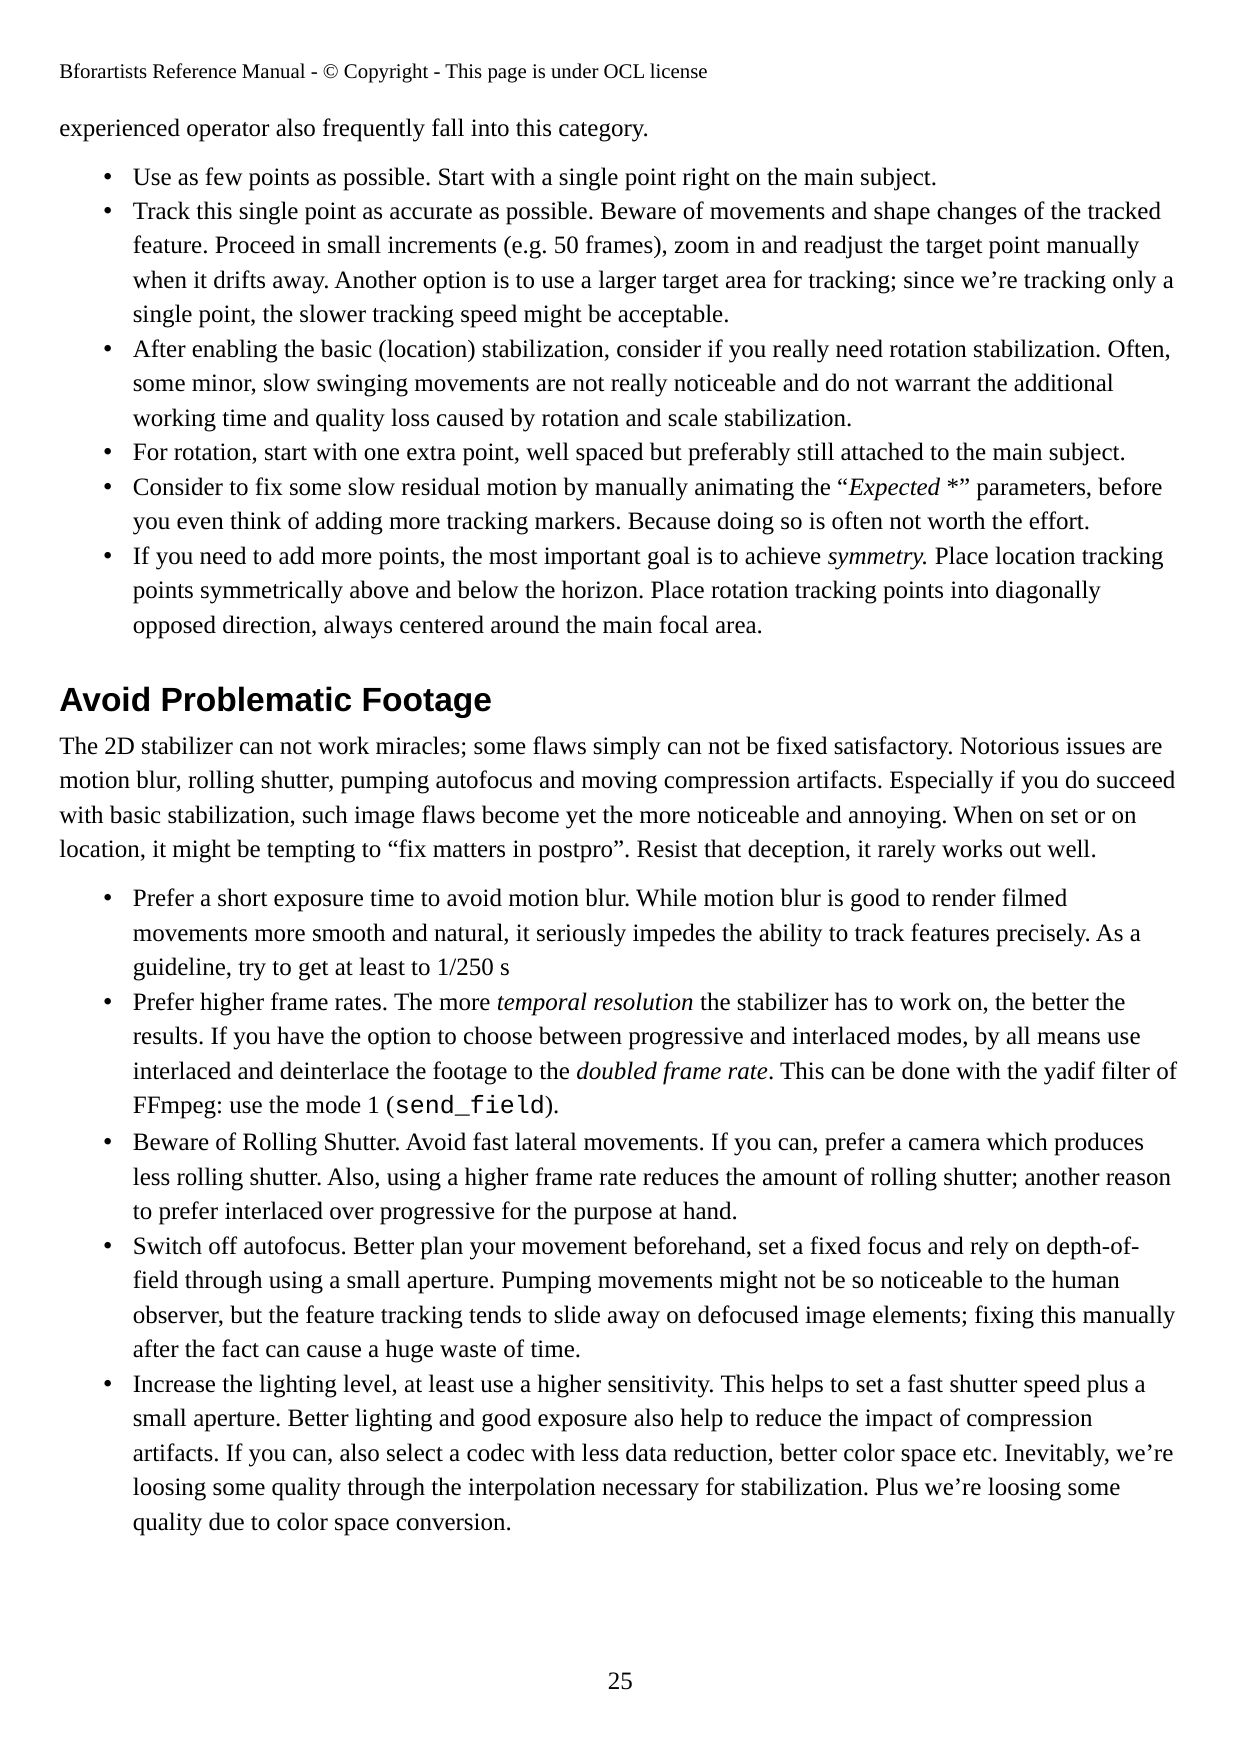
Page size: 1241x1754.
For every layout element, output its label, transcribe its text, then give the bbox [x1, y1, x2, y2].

subtitle Avoid Problematic Footage [59, 680, 1181, 718]
list Prefer a short exposure time to avoid motion blur. While motion blur is good to render filmed movements more smooth and natural, it seriously impedes the ability to track features precisely. As a guideline, try to get at least to 1/250 s [103, 883, 1181, 981]
list Beware of Rolling Shutter. Avoid fast lateral movements. If you can, prefer a camera which produces less rolling shutter. Also, using a higher frame rate reduces the amount of rolling shutter; another reason to prefer interlaced over progressive for the purpose at hand. [103, 1127, 1181, 1225]
list Increase the lighting level, at least use a higher sensitivity. This helps to set a fast shutter speed plus a small aperture. Better lighting and good exposure also help to reduce the impact of compression artifacts. If you can, also select a codec with less data reduction, better color space etc. Inevitably, we’re loosing some quality through the interpolation necessary for stabilization. Plus we’re loosing some quality due to color space conversion. [103, 1369, 1181, 1535]
list After enabling the basic (location) stabilization, consider if you really need rotation stabilization. Often, some minor, slow swinging movements are not really noticeable and do not warrant the additional working time and quality loss caused by rotation and scale stabilization. [103, 334, 1181, 432]
list Prefer higher frame rates. The more temporal resolution the stabilizer has to work on, the better the results. If you have the option to choose between progressive and interlaced modes, by all means use interlaced and deinterlace the footage to the doubled frame rate. This can be done with the yadif filter of FFmpeg: use the mode 1 (send_field). [103, 987, 1181, 1121]
list Use as few points as possible. Start with a single point right on the main subject. [103, 162, 1181, 190]
text experienced operator also frequently fall into this category. [59, 113, 1181, 141]
list If you need to add more points, the most important goal is to achieve symmetry. Place location tracking points symmetrically above and below the horizon. Place rotation tracking points into diagonally opposed direction, always centered around the main focal area. [103, 541, 1181, 639]
list Switch off autofocus. Better plan your movement beforehand, set a fixed focus and rely on depth-of-field through using a small aperture. Pumping movements might not be so noticeable to the human observer, but the feature tracking tends to slide away on defocused image elements; fixing this manually after the fact can cause a huge waste of time. [103, 1231, 1181, 1363]
list Track this single point as accurate as possible. Beware of movements and shape changes of the tracked feature. Proceed in small increments (e.g. 50 frames), zoom in and readjust the target point manually when it drifts away. Another option is to use a larger target area for tracking; since we’re tracking only a single point, the slower tracking speed might be acceptable. [103, 196, 1181, 328]
list For rotation, start with one extra point, well spaced but preferably still attached to the main subject. [103, 437, 1181, 466]
list Consider to fix some slow residual motion by manually animating the “Expected *” parameters, before you even think of adding more tracking markers. Because doing so is often not worth the effort. [103, 472, 1181, 535]
text The 2D stabilizer can not work miracles; some flaws simply can not be fixed satisfactory. Notorious issues are motion blur, rolling shutter, pumping autofocus and moving compression artifacts. Especially if you do succeed with basic stabilization, such image flaws become yet the more noticeable and annoying. When on set or on location, it might be tempting to “fix matters in postpro”. Resist that deception, it rarely works out well. [59, 731, 1181, 863]
